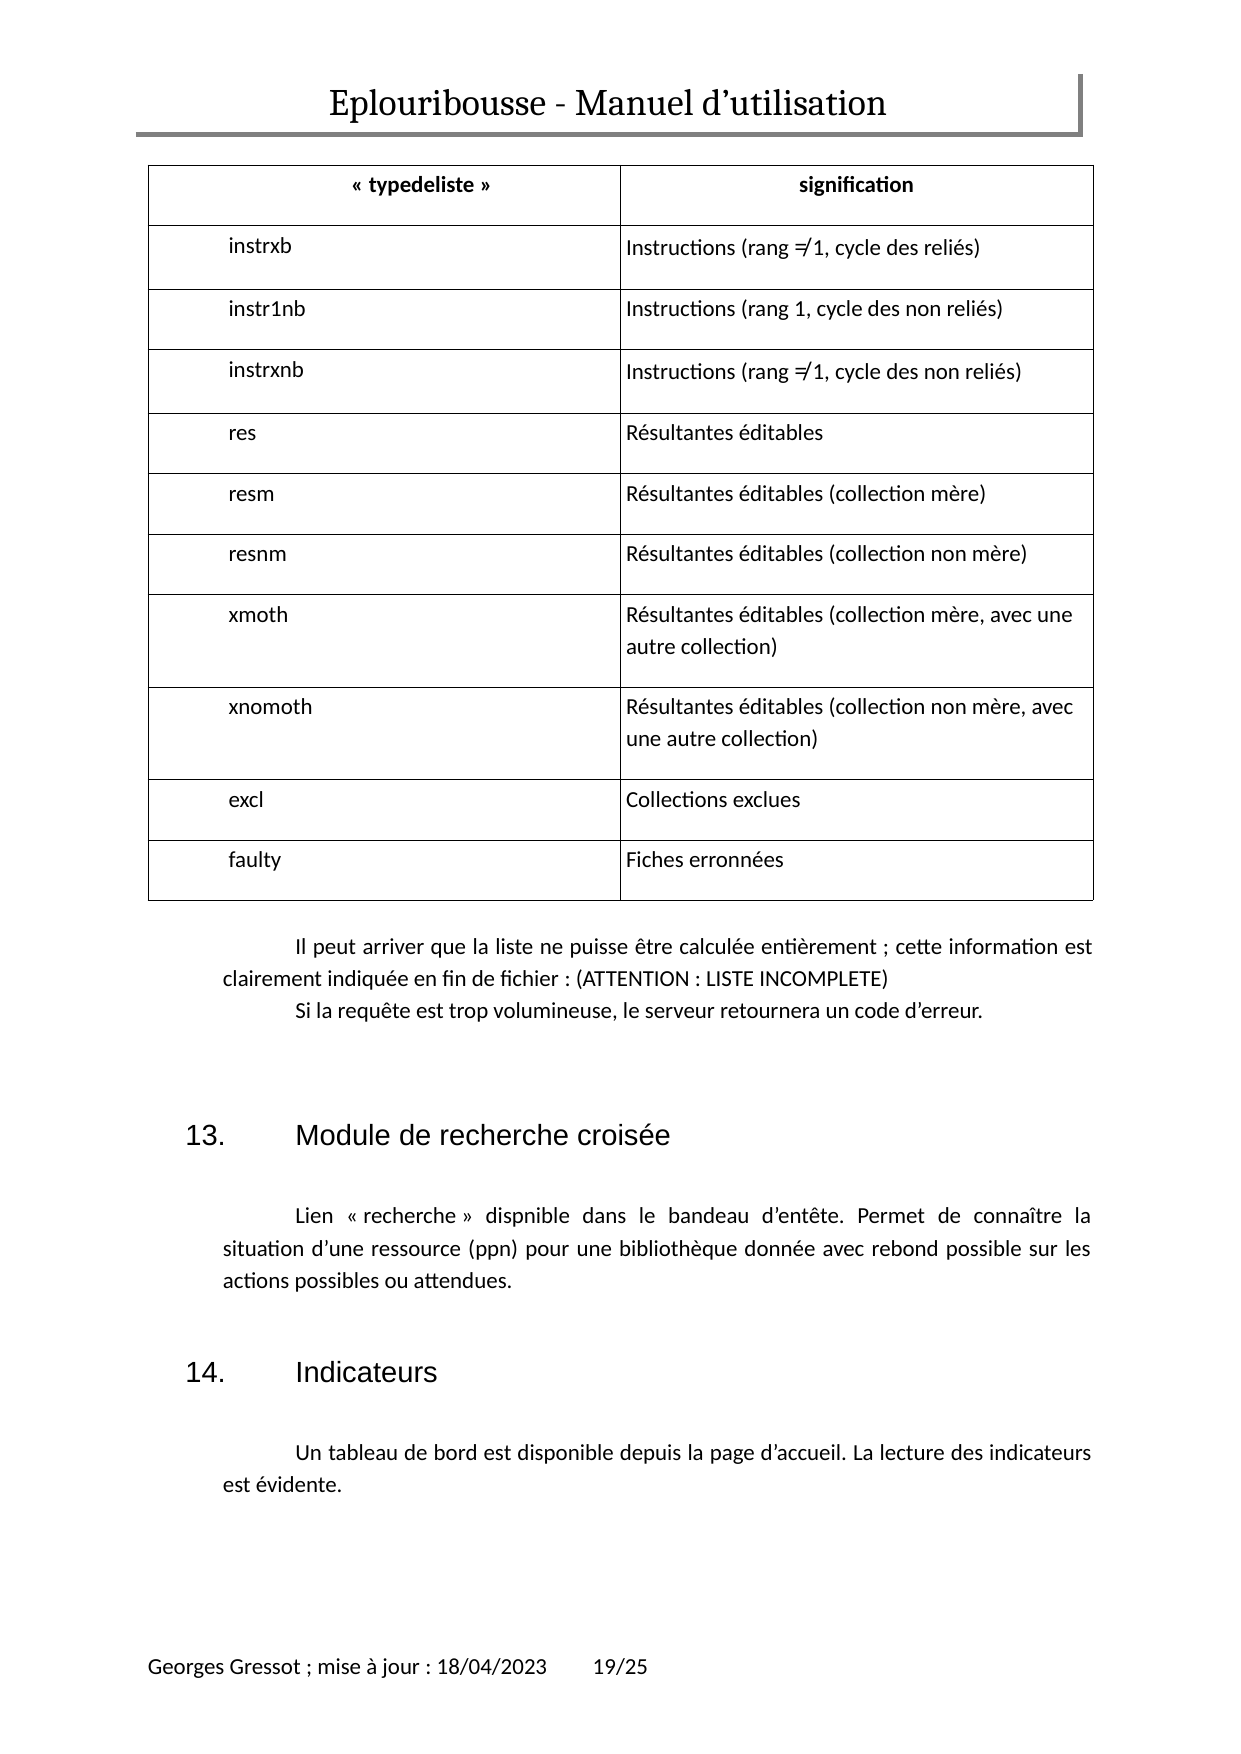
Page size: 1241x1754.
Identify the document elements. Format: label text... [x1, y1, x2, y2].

table_cell instr1nb [149, 290, 620, 349]
table_cell excl [149, 780, 620, 839]
table_cell Instructions (rang ≠ 1, cycle des reliés) [621, 226, 1093, 289]
list Lien « recherche » dispnible dans le bandeau d’entête. Permet de connaître la situation d’une ressource (ppn) pour une bibliothèque donnée avec rebond possible sur les actions possibles ou attendues. [223, 1201, 1093, 1294]
table_header signification [621, 166, 1093, 225]
table_cell xmoth [149, 595, 620, 687]
table_cell res [149, 414, 620, 473]
list Si la requête est trop volumineuse, le serveur retournera un code d’erreur. [223, 997, 1093, 1025]
table_cell Fiches erronnées [621, 841, 1093, 900]
list Il peut arriver que la liste ne puisse être calculée entièrement ; cette information est clairement indiquée en fin de fichier : (ATTENTION : LISTE INCOMPLETE) [223, 932, 1093, 992]
table_cell Résultantes éditables (collection mère) [621, 474, 1093, 533]
table_cell Résultantes éditables (collection mère, avec une autre collection) [621, 595, 1093, 687]
subtitle Module de recherche croisée [185, 1118, 1093, 1152]
table_cell faulty [149, 841, 620, 900]
table_cell resm [149, 474, 620, 533]
table_cell Résultantes éditables (collection non mère, avec une autre collection) [621, 688, 1093, 779]
table_header « typedeliste » [149, 166, 620, 225]
table_cell Résultantes éditables [621, 414, 1093, 473]
list Un tableau de bord est disponible depuis la page d’accueil. La lecture des indicateurs est évidente. [223, 1438, 1093, 1499]
table_cell instrxnb [149, 350, 620, 413]
table_cell instrxb [149, 226, 620, 289]
table_cell resnm [149, 535, 620, 594]
table_cell xnomoth [149, 688, 620, 779]
table_cell Résultantes éditables (collection non mère) [621, 535, 1093, 594]
table_cell Instructions (rang ≠ 1, cycle des non reliés) [621, 350, 1093, 413]
subtitle Indicateurs [185, 1355, 1093, 1389]
table_cell Collections exclues [621, 780, 1093, 839]
table_cell Instructions (rang 1, cycle des non reliés) [621, 290, 1093, 349]
